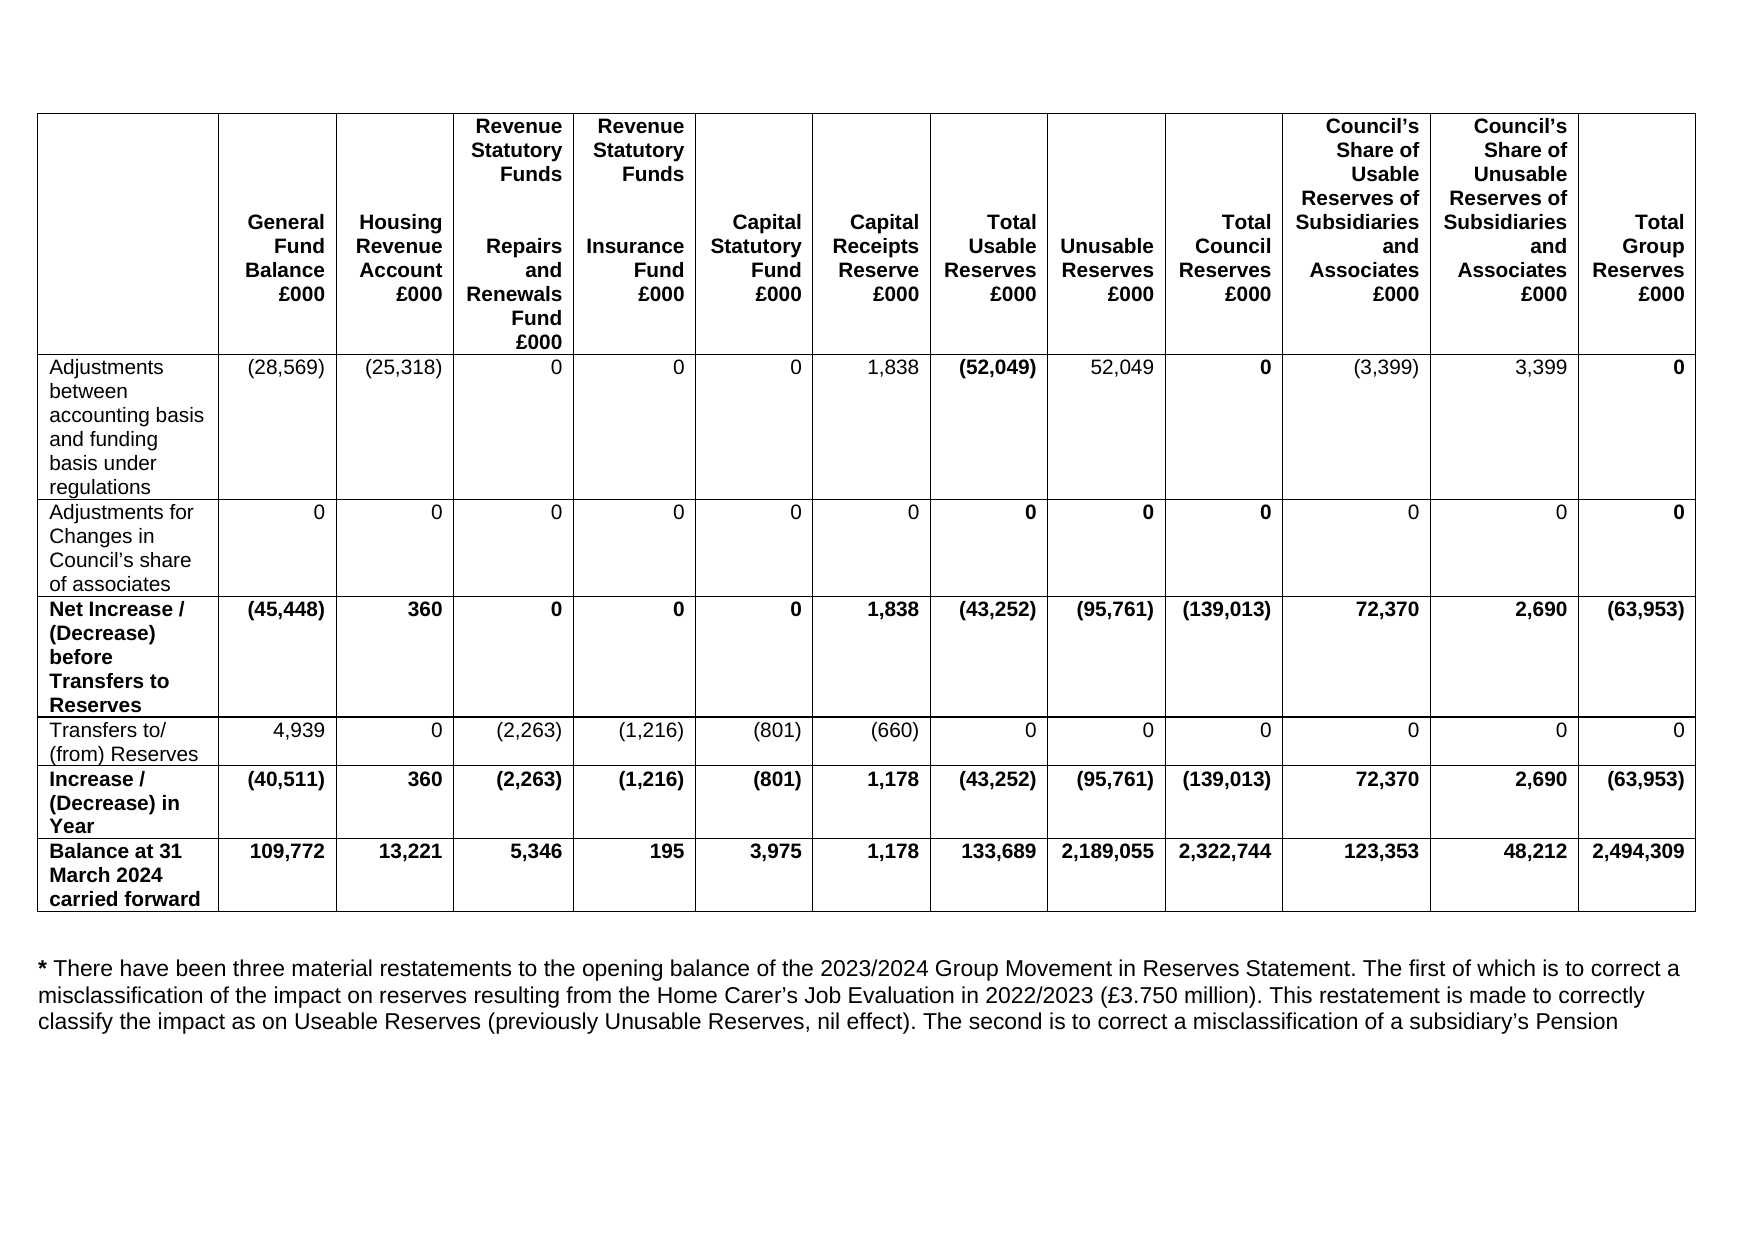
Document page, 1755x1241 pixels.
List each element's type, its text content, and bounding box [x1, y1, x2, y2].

table_cell (43,252) [931, 597, 1047, 716]
table_cell 0 [337, 500, 453, 596]
table_cell (28,569) [219, 355, 336, 499]
table_cell 0 [574, 500, 695, 596]
table_header Capital Statutory Fund £000 [696, 114, 812, 354]
table_cell 0 [574, 355, 695, 499]
table_cell 0 [454, 597, 573, 716]
table_cell 72,370 [1283, 766, 1430, 838]
table_cell 0 [696, 597, 812, 716]
table_cell 1,178 [813, 766, 930, 838]
table_cell 2,189,055 [1048, 839, 1165, 911]
table_cell (1,216) [574, 766, 695, 838]
table_cell 0 [1048, 500, 1165, 596]
table_cell 360 [337, 766, 453, 838]
table_cell (43,252) [931, 766, 1047, 838]
table_header Total Group Reserves £000 [1579, 114, 1695, 354]
table_cell 1,178 [813, 839, 930, 911]
table_cell (25,318) [337, 355, 453, 499]
table_header Capital Receipts Reserve £000 [813, 114, 930, 354]
table_cell 0 [1166, 355, 1282, 499]
table_cell 0 [1283, 500, 1430, 596]
table_cell 0 [219, 500, 336, 596]
table_header Total Usable Reserves £000 [931, 114, 1047, 354]
table_cell (139,013) [1166, 766, 1282, 838]
table_cell 0 [1048, 718, 1165, 765]
table_cell (95,761) [1048, 766, 1165, 838]
table_cell 0 [931, 718, 1047, 765]
table_cell (660) [813, 718, 930, 765]
table_cell (63,953) [1579, 766, 1695, 838]
table_cell 360 [337, 597, 453, 716]
table_cell 1,838 [813, 355, 930, 499]
table_cell Transfers to/ (from) Reserves [38, 718, 218, 765]
table_cell 0 [1431, 718, 1578, 765]
table_cell 0 [813, 500, 930, 596]
table_cell 2,494,309 [1579, 839, 1695, 911]
table_cell (52,049) [931, 355, 1047, 499]
table_cell Adjustments between accounting basis and funding basis under regulations [38, 355, 218, 499]
table_cell 48,212 [1431, 839, 1578, 911]
table_cell (3,399) [1283, 355, 1430, 499]
table_cell (801) [696, 718, 812, 765]
table_cell 5,346 [454, 839, 573, 911]
table_cell (2,263) [454, 718, 573, 765]
table_header [38, 114, 218, 354]
table_cell 2,690 [1431, 766, 1578, 838]
table_cell 0 [1579, 500, 1695, 596]
table_header General Fund Balance £000 [219, 114, 336, 354]
table_cell (139,013) [1166, 597, 1282, 716]
table_cell 72,370 [1283, 597, 1430, 716]
table_cell 2,322,744 [1166, 839, 1282, 911]
table_cell 3,975 [696, 839, 812, 911]
table_cell 0 [1283, 718, 1430, 765]
table_cell Adjustments for Changes in Council’s share of associates [38, 500, 218, 596]
text * There have been three material restatements to the opening balance of the 2023/2024 Group Movement in Reserves Statement. The first of which is to correct a misclassification of the impact on reserves resulting from the Home Carer’s Job Evaluation in 2022/2023 (£3.750 million). This restatement is made to correctly classify the impact as on Useable Reserves (previously Unusable Reserves, nil effect). The second is to correct a misclassification of a subsidiary’s Pension [38, 955, 1696, 1034]
table_cell 0 [454, 355, 573, 499]
table_cell 123,353 [1283, 839, 1430, 911]
table_cell 0 [1579, 718, 1695, 765]
table_header Council’s Share of Usable Reserves of Subsidiaries and Associates £000 [1283, 114, 1430, 354]
table_cell (45,448) [219, 597, 336, 716]
table_cell (801) [696, 766, 812, 838]
table_cell 4,939 [219, 718, 336, 765]
table_cell 1,838 [813, 597, 930, 716]
table_cell 0 [454, 500, 573, 596]
table_cell (1,216) [574, 718, 695, 765]
table_header Total Council Reserves £000 [1166, 114, 1282, 354]
table_cell 0 [931, 500, 1047, 596]
table_cell 195 [574, 839, 695, 911]
table_cell 0 [574, 597, 695, 716]
table_cell Net Increase / (Decrease) before Transfers to Reserves [38, 597, 218, 716]
table_cell (63,953) [1579, 597, 1695, 716]
table_header Revenue Statutory Funds Insurance Fund £000 [574, 114, 695, 354]
table_cell 0 [696, 355, 812, 499]
table_cell 0 [696, 500, 812, 596]
table_cell 0 [337, 718, 453, 765]
table_cell 3,399 [1431, 355, 1578, 499]
table_header Unusable Reserves £000 [1048, 114, 1165, 354]
table_cell 0 [1431, 500, 1578, 596]
table_cell 13,221 [337, 839, 453, 911]
table_header Revenue Statutory Funds Repairs and Renewals Fund £000 [454, 114, 573, 354]
table_cell Increase / (Decrease) in Year [38, 766, 218, 838]
table_cell Balance at 31 March 2024 carried forward [38, 839, 218, 911]
table_cell (2,263) [454, 766, 573, 838]
table_header Council’s Share of Unusable Reserves of Subsidiaries and Associates £000 [1431, 114, 1578, 354]
table_cell (95,761) [1048, 597, 1165, 716]
table_cell 0 [1579, 355, 1695, 499]
table_cell 2,690 [1431, 597, 1578, 716]
table_cell 0 [1166, 718, 1282, 765]
table_cell (40,511) [219, 766, 336, 838]
table_header Housing Revenue Account £000 [337, 114, 453, 354]
table_cell 133,689 [931, 839, 1047, 911]
table_cell 0 [1166, 500, 1282, 596]
table_cell 52,049 [1048, 355, 1165, 499]
table_cell 109,772 [219, 839, 336, 911]
